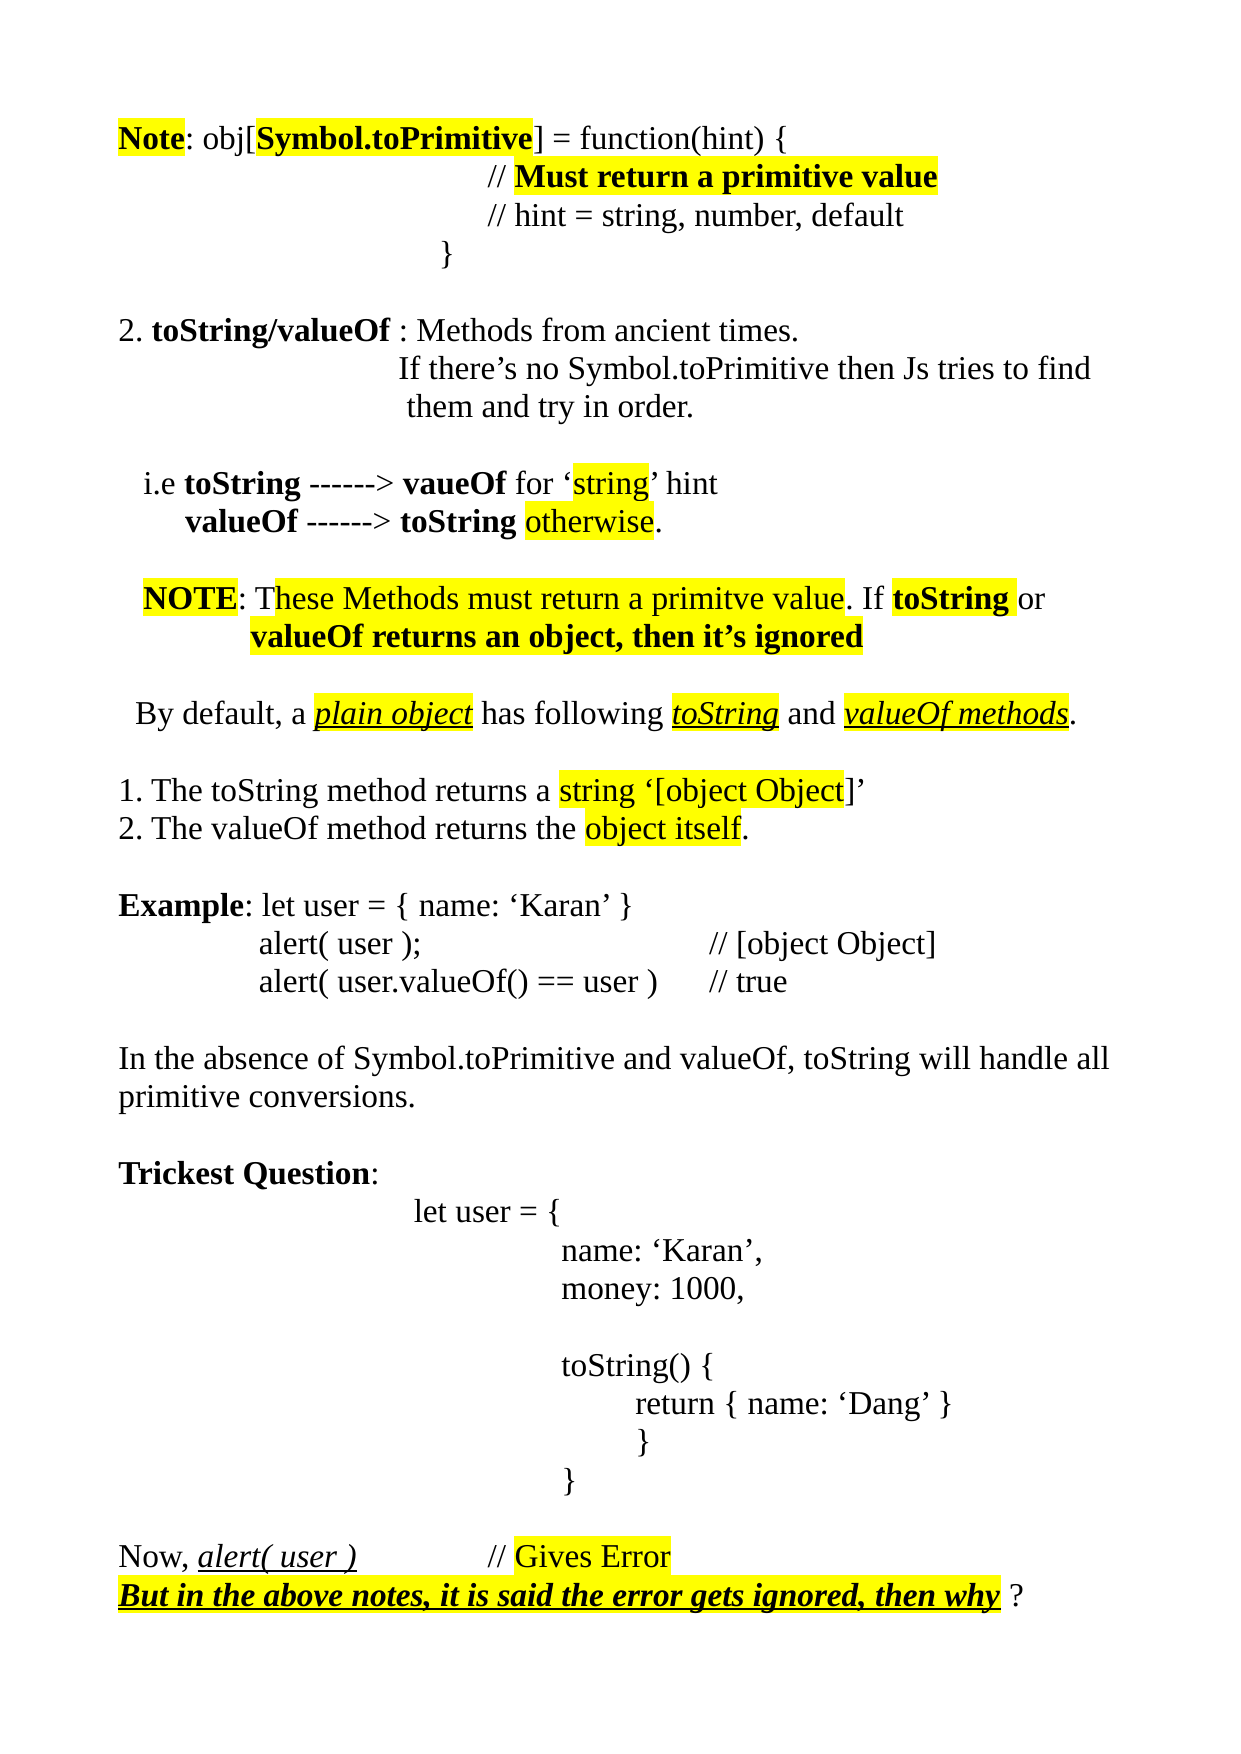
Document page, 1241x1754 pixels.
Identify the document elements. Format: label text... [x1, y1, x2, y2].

text alert( user.valueOf() == user ) // true [118, 961, 1122, 1000]
text By default, a plain object has following toString and valueOf methods. [118, 693, 1122, 731]
text } [118, 1460, 1122, 1498]
text // hint = string, number, default [118, 195, 1122, 233]
text alert( user ); // [object Object] [118, 923, 1122, 961]
text primitive conversions. [118, 1076, 1122, 1115]
text 2. toString/valueOf : Methods from ancient times. [118, 310, 1122, 348]
text But in the above notes, it is said the error gets ignored, then why ? [118, 1575, 1122, 1613]
text name: ‘Karan’, [118, 1230, 1122, 1268]
text Note: obj[Symbol.toPrimitive] = function(hint) { [118, 118, 1122, 156]
text 1. The toString method returns a string ‘[object Object]’ [118, 770, 1122, 808]
text money: 1000, [118, 1268, 1122, 1306]
text In the absence of Symbol.toPrimitive and valueOf, toString will handle all [118, 1038, 1122, 1076]
text let user = { [118, 1191, 1122, 1230]
text toString() { [118, 1345, 1122, 1383]
text NOTE: These Methods must return a primitve value. If toString or [118, 578, 1122, 616]
text If there’s no Symbol.toPrimitive then Js tries to find [118, 348, 1122, 386]
text valueOf returns an object, then it’s ignored [118, 616, 1122, 655]
text Trickest Question: [118, 1153, 1122, 1191]
text valueOf ------> toString otherwise. [118, 501, 1122, 540]
text } [118, 1421, 1122, 1460]
text them and try in order. [118, 386, 1122, 425]
text } [118, 233, 1122, 271]
text // Must return a primitive value [118, 156, 1122, 195]
text return { name: ‘Dang’ } [118, 1383, 1122, 1421]
text Now, alert( user ) // Gives Error [118, 1536, 1122, 1575]
text 2. The valueOf method returns the object itself. [118, 808, 1122, 846]
text i.e toString ------> vaueOf for ‘string’ hint [118, 463, 1122, 501]
text Example: let user = { name: ‘Karan’ } [118, 885, 1122, 923]
